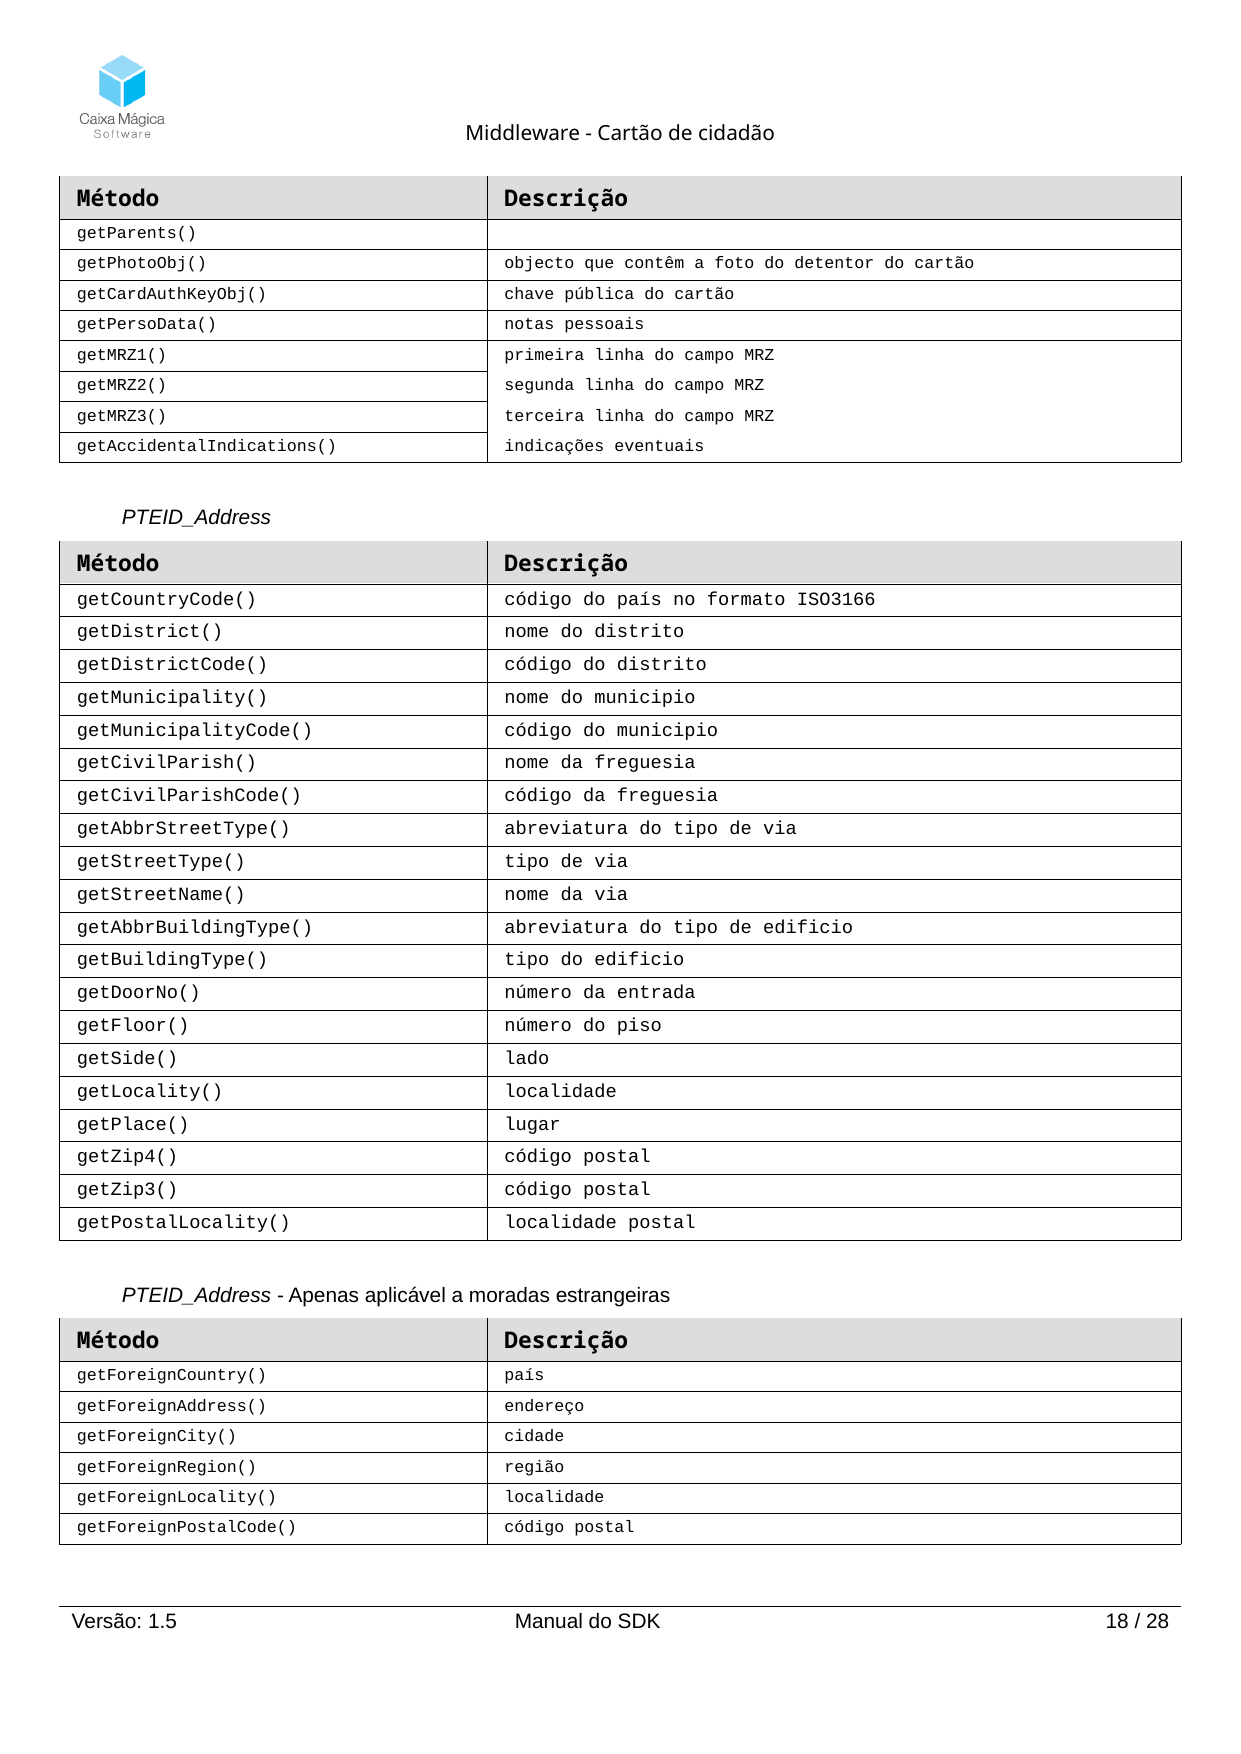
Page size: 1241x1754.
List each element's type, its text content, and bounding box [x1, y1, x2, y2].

table_cell getCivilParish() [60, 749, 487, 780]
table_cell código da freguesia [488, 781, 1181, 813]
table_cell nome da via [488, 880, 1181, 912]
table_cell localidade [488, 1484, 1181, 1513]
table_cell código postal [488, 1175, 1181, 1207]
table_cell país [488, 1362, 1181, 1391]
table_cell getMRZ3() [60, 402, 487, 432]
table_cell getMunicipalityCode() [60, 716, 487, 747]
table_cell getZip4() [60, 1142, 487, 1174]
table_cell getAbbrBuildingType() [60, 913, 487, 944]
table_cell getDoorNo() [60, 978, 487, 1010]
table_cell getPhotoObj() [60, 250, 487, 279]
table_cell getAccidentalIndications() [60, 433, 487, 462]
table_cell getMRZ2() [60, 372, 487, 401]
table_cell getMunicipality() [60, 683, 487, 715]
table_cell código do municipio [488, 716, 1181, 747]
table_cell getDistrict() [60, 617, 487, 649]
text PTEID_Address - Apenas aplicável a moradas estrangeiras [59, 1282, 1181, 1306]
table_cell getForeignRegion() [60, 1453, 487, 1483]
table_cell lado [488, 1044, 1181, 1076]
table_cell getDistrictCode() [60, 650, 487, 682]
table_cell getCardAuthKeyObj() [60, 281, 487, 310]
table_cell nome do distrito [488, 617, 1181, 649]
table_cell getForeignCity() [60, 1423, 487, 1452]
table_cell getPersoData() [60, 311, 487, 340]
table_cell tipo de via [488, 847, 1181, 879]
table_cell getParents() [60, 220, 487, 249]
table_cell chave pública do cartão [488, 281, 1181, 310]
table_cell getPostalLocality() [60, 1208, 487, 1240]
table_cell código do país no formato ISO3166 [488, 585, 1181, 616]
text PTEID_Address [59, 505, 1181, 529]
table_cell terceira linha do campo MRZ [488, 401, 1181, 432]
table_header Descrição [488, 541, 1181, 583]
table_cell código postal [488, 1514, 1181, 1543]
table_header Descrição [488, 176, 1181, 219]
table_cell getMRZ1() [60, 341, 487, 371]
table_cell getBuildingType() [60, 945, 487, 977]
picture [78, 52, 167, 141]
table_cell nome do municipio [488, 683, 1181, 715]
table_cell [488, 220, 1181, 249]
table_cell localidade [488, 1077, 1181, 1108]
table_cell getStreetType() [60, 847, 487, 879]
table_cell número do piso [488, 1011, 1181, 1043]
table_cell cidade [488, 1423, 1181, 1452]
table_cell getPlace() [60, 1110, 487, 1141]
table_cell getAbbrStreetType() [60, 814, 487, 846]
table_cell código postal [488, 1142, 1181, 1174]
table_cell segunda linha do campo MRZ [488, 371, 1181, 401]
table_cell endereço [488, 1392, 1181, 1422]
table_cell região [488, 1453, 1181, 1483]
table_cell localidade postal [488, 1208, 1181, 1240]
table_cell getCivilParishCode() [60, 781, 487, 813]
table_header Descrição [488, 1318, 1181, 1361]
table_cell objecto que contêm a foto do detentor do cartão [488, 250, 1181, 279]
table_cell getSide() [60, 1044, 487, 1076]
table_cell tipo do edificio [488, 945, 1181, 977]
table_header Método [60, 1318, 487, 1361]
table_cell getForeignCountry() [60, 1362, 487, 1391]
table_cell abreviatura do tipo de edificio [488, 913, 1181, 944]
table_cell lugar [488, 1110, 1181, 1141]
table_cell abreviatura do tipo de via [488, 814, 1181, 846]
table_cell primeira linha do campo MRZ [488, 341, 1181, 371]
table_cell número da entrada [488, 978, 1181, 1010]
table_cell indicações eventuais [488, 432, 1181, 462]
table_cell getLocality() [60, 1077, 487, 1108]
table_cell getCountryCode() [60, 585, 487, 616]
table_cell código do distrito [488, 650, 1181, 682]
table_cell getFloor() [60, 1011, 487, 1043]
table_cell getForeignAddress() [60, 1392, 487, 1422]
table_cell notas pessoais [488, 311, 1181, 340]
table_cell nome da freguesia [488, 749, 1181, 780]
table_cell getForeignLocality() [60, 1484, 487, 1513]
table_cell getZip3() [60, 1175, 487, 1207]
table_cell getForeignPostalCode() [60, 1514, 487, 1543]
table_header Método [60, 541, 487, 583]
table_cell getStreetName() [60, 880, 487, 912]
table_header Método [60, 176, 487, 219]
